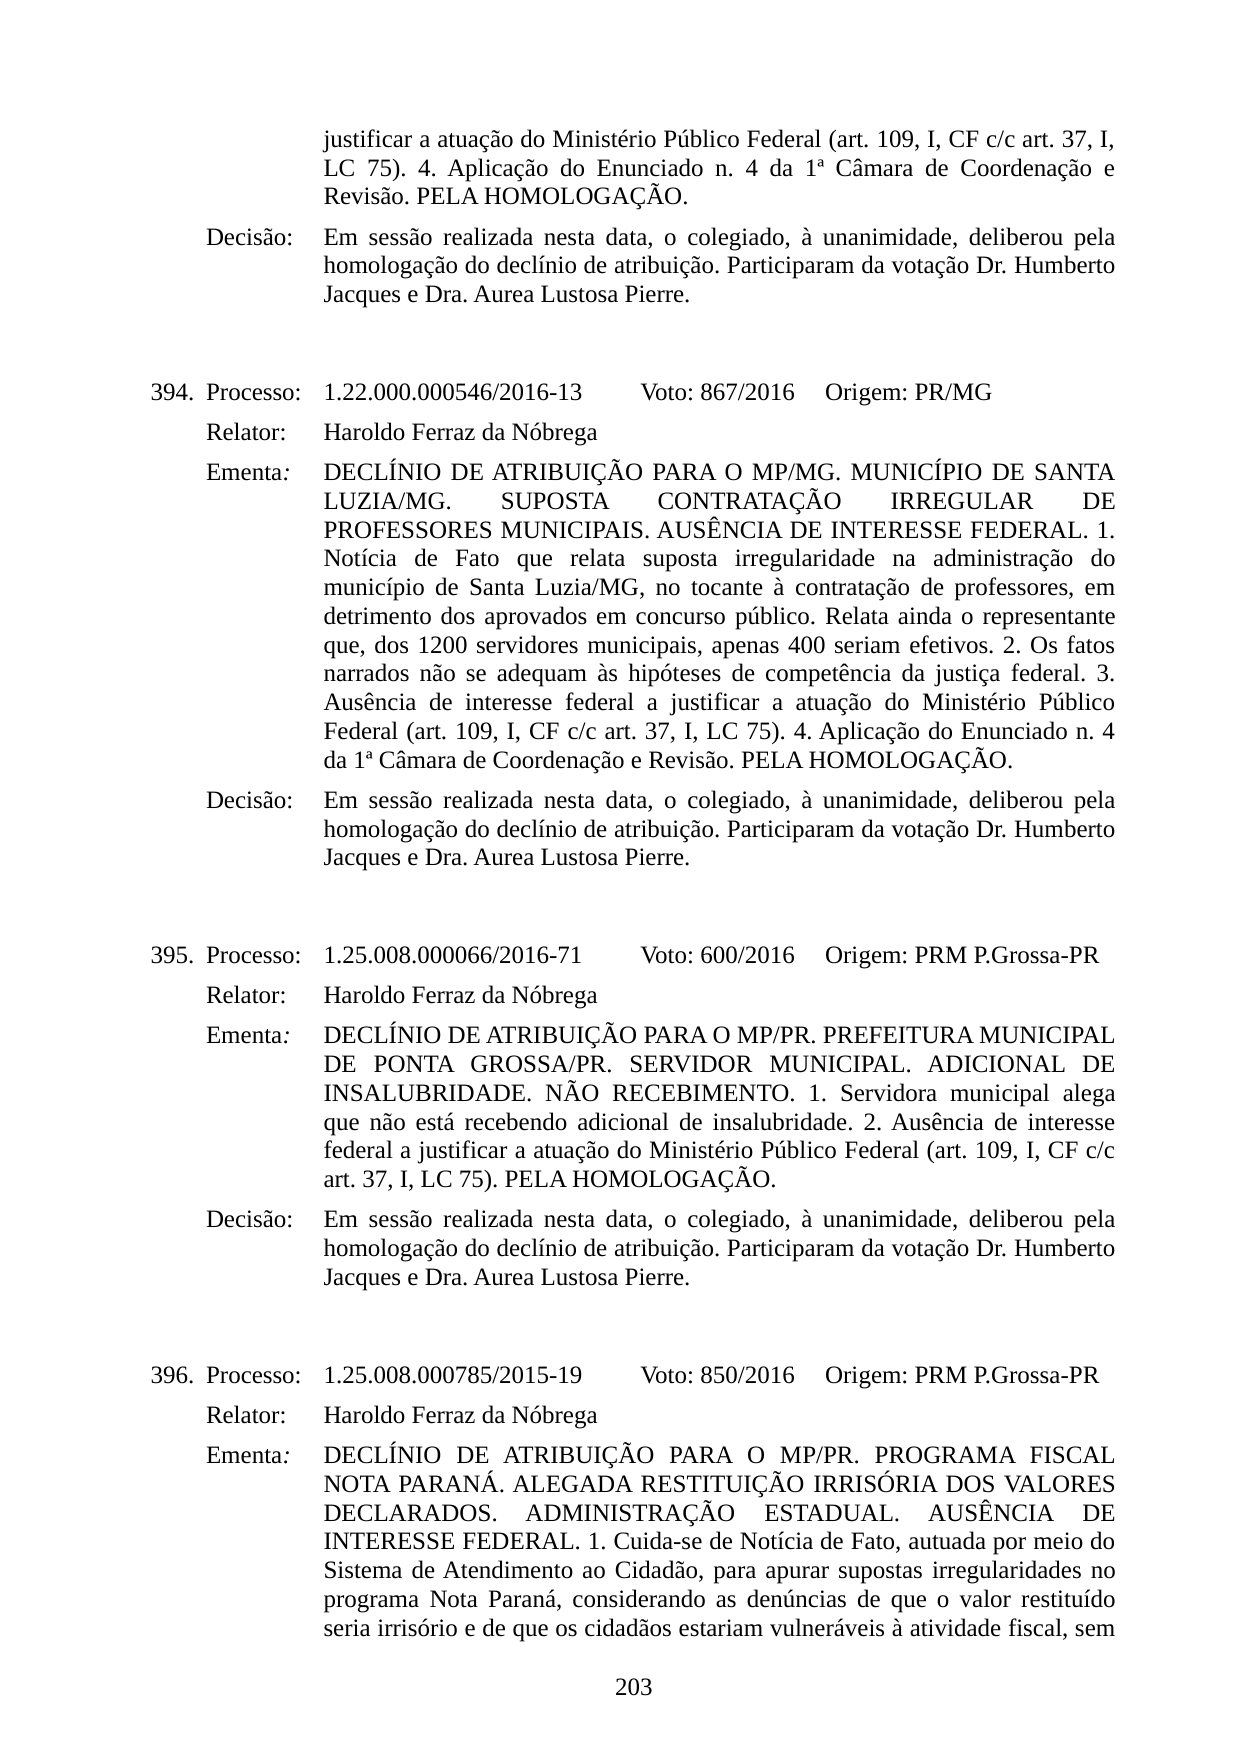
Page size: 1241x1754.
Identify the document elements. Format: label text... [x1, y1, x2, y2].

table_cell Relator: [200, 975, 318, 1015]
table_cell Em sessão realizada nesta data, o colegiado, à unanimidade, deliberou pela homologação do declínio de atribuição. Participaram da votação Dr. Humberto Jacques e Dra. Aurea Lustosa Pierre. [318, 1199, 1122, 1296]
table_cell [145, 975, 200, 1015]
table_cell Ementa: [200, 1434, 318, 1647]
table_cell Decisão: [200, 216, 318, 313]
table_cell DECLÍNIO DE ATRIBUIÇÃO PARA O MP/PR. PREFEITURA MUNICIPAL DE PONTA GROSSA/PR. SERVIDOR MUNICIPAL. ADICIONAL DE INSALUBRIDADE. NÃO RECEBIMENTO. 1. Servidora municipal alega que não está recebendo adicional de insalubridade. 2. Ausência de interesse federal a justificar a atuação do Ministério Público Federal (art. 109, I, CF c/c art. 37, I, LC 75). PELA HOMOLOGAÇÃO. [318, 1015, 1122, 1199]
table_header 396. [145, 1354, 200, 1394]
table_cell [145, 216, 200, 313]
table_cell [145, 1394, 200, 1434]
table_header Processo: [200, 371, 318, 411]
table_header Processo: [200, 1354, 318, 1394]
table_cell Ementa: [200, 451, 318, 779]
table_header Origem: PRM P.Grossa-PR [819, 934, 1122, 974]
table_cell Decisão: [200, 779, 318, 877]
table_cell [145, 1199, 200, 1296]
table_header Origem: PRM P.Grossa-PR [819, 1354, 1122, 1394]
table_cell Haroldo Ferraz da Nóbrega [318, 1394, 1122, 1434]
table_cell [200, 118, 318, 216]
table_cell [145, 779, 200, 877]
table_header 394. [145, 371, 200, 411]
table_cell Decisão: [200, 1199, 318, 1296]
table_cell DECLÍNIO DE ATRIBUIÇÃO PARA O MP/MG. MUNICÍPIO DE SANTA LUZIA/MG. SUPOSTA CONTRATAÇÃO IRREGULAR DE PROFESSORES MUNICIPAIS. AUSÊNCIA DE INTERESSE FEDERAL. 1. Notícia de Fato que relata suposta irregularidade na administração do município de Santa Luzia/MG, no tocante à contratação de professores, em detrimento dos aprovados em concurso público. Relata ainda o representante que, dos 1200 servidores municipais, apenas 400 seriam efetivos. 2. Os fatos narrados não se adequam às hipóteses de competência da justiça federal. 3. Ausência de interesse federal a justificar a atuação do Ministério Público Federal (art. 109, I, CF c/c art. 37, I, LC 75). 4. Aplicação do Enunciado n. 4 da 1ª Câmara de Coordenação e Revisão. PELA HOMOLOGAÇÃO. [318, 451, 1122, 779]
table_cell Haroldo Ferraz da Nóbrega [318, 975, 1122, 1015]
table_cell Haroldo Ferraz da Nóbrega [318, 411, 1122, 451]
table_cell [145, 1434, 200, 1647]
table_cell [145, 1015, 200, 1199]
table_header 395. [145, 934, 200, 974]
table_header Voto: 600/2016 [635, 934, 819, 974]
table_cell Relator: [200, 1394, 318, 1434]
table_cell Em sessão realizada nesta data, o colegiado, à unanimidade, deliberou pela homologação do declínio de atribuição. Participaram da votação Dr. Humberto Jacques e Dra. Aurea Lustosa Pierre. [318, 216, 1122, 313]
table_cell Relator: [200, 411, 318, 451]
table_header Origem: PR/MG [819, 371, 1122, 411]
table_header Processo: [200, 934, 318, 974]
table_cell justificar a atuação do Ministério Público Federal (art. 109, I, CF c/c art. 37, I, LC 75). 4. Aplicação do Enunciado n. 4 da 1ª Câmara de Coordenação e Revisão. PELA HOMOLOGAÇÃO. [318, 118, 1122, 216]
table_header 1.25.008.000066/2016-71 [318, 934, 634, 974]
table_cell Em sessão realizada nesta data, o colegiado, à unanimidade, deliberou pela homologação do declínio de atribuição. Participaram da votação Dr. Humberto Jacques e Dra. Aurea Lustosa Pierre. [318, 779, 1122, 877]
table_cell [145, 451, 200, 779]
table_cell Ementa: [200, 1015, 318, 1199]
table_cell [145, 118, 200, 216]
table_cell [145, 411, 200, 451]
table_header Voto: 850/2016 [635, 1354, 819, 1394]
table_header 1.25.008.000785/2015-19 [318, 1354, 634, 1394]
table_cell DECLÍNIO DE ATRIBUIÇÃO PARA O MP/PR. PROGRAMA FISCAL NOTA PARANÁ. ALEGADA RESTITUIÇÃO IRRISÓRIA DOS VALORES DECLARADOS. ADMINISTRAÇÃO ESTADUAL. AUSÊNCIA DE INTERESSE FEDERAL. 1. Cuida-se de Notícia de Fato, autuada por meio do Sistema de Atendimento ao Cidadão, para apurar supostas irregularidades no programa Nota Paraná, considerando as denúncias de que o valor restituído seria irrisório e de que os cidadãos estariam vulneráveis à atividade fiscal, sem [318, 1434, 1122, 1647]
table_header 1.22.000.000546/2016-13 [318, 371, 634, 411]
table_header Voto: 867/2016 [635, 371, 819, 411]
